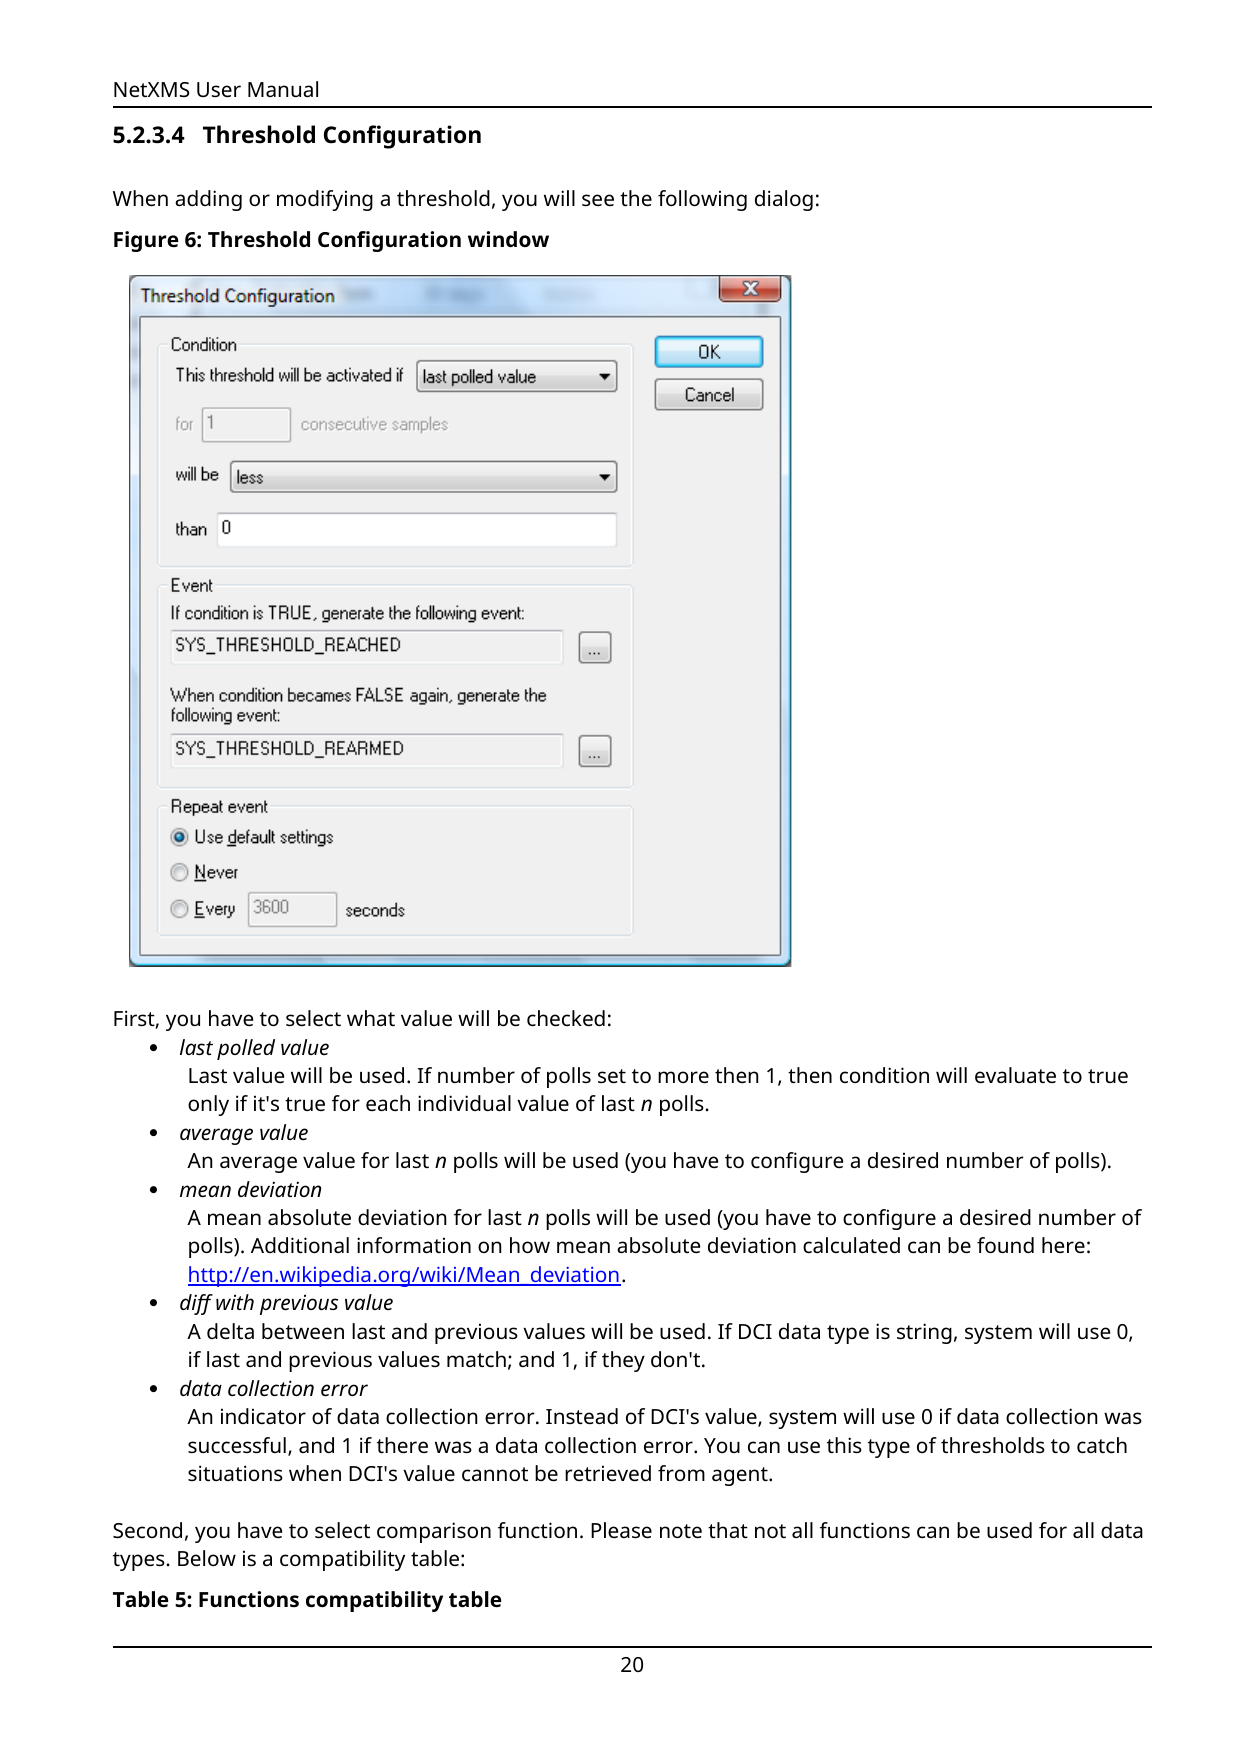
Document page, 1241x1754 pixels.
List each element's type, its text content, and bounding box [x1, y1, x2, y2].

picture [129, 275, 792, 967]
text Figure 6: Threshold Configuration window [112, 225, 1152, 254]
list diff with previous value [75, 1288, 1152, 1317]
text Second, you have to select comparison function. Please note that not all functions can be used for all data types. Below is a compatibility table: [112, 1516, 1152, 1573]
list data collection error [75, 1374, 1152, 1402]
subtitle Threshold Configuration [112, 118, 1152, 150]
text Table 5: Functions compatibility table [112, 1585, 1152, 1614]
text When adding or modifying a threshold, you will see the following dialog: [112, 184, 1152, 213]
text First, you have to select what value will be checked: [112, 1004, 1152, 1033]
text An average value for last n polls will be used (you have to configure a desired number of polls). [187, 1146, 1152, 1175]
list last polled value [75, 1033, 1152, 1061]
text An indicator of data collection error. Instead of DCI's value, system will use 0 if data collection was successful, and 1 if there was a data collection error. You can use this type of thresholds to catch situations when DCI's value cannot be retrieved from agent. [187, 1402, 1152, 1488]
list mean deviation [75, 1175, 1152, 1203]
text A mean absolute deviation for last n polls will be used (you have to configure a desired number of polls). Additional information on how mean absolute deviation calculated can be found here: http://en.wikipedia.org/wiki/Mean_deviation. [187, 1203, 1152, 1288]
list average value [75, 1118, 1152, 1146]
text A delta between last and previous values will be used. If DCI data type is string, system will use 0, if last and previous values match; and 1, if they don't. [187, 1317, 1152, 1374]
text Last value will be used. If number of polls set to more then 1, then condition will evaluate to true only if it's true for each individual value of last n polls. [187, 1061, 1152, 1118]
